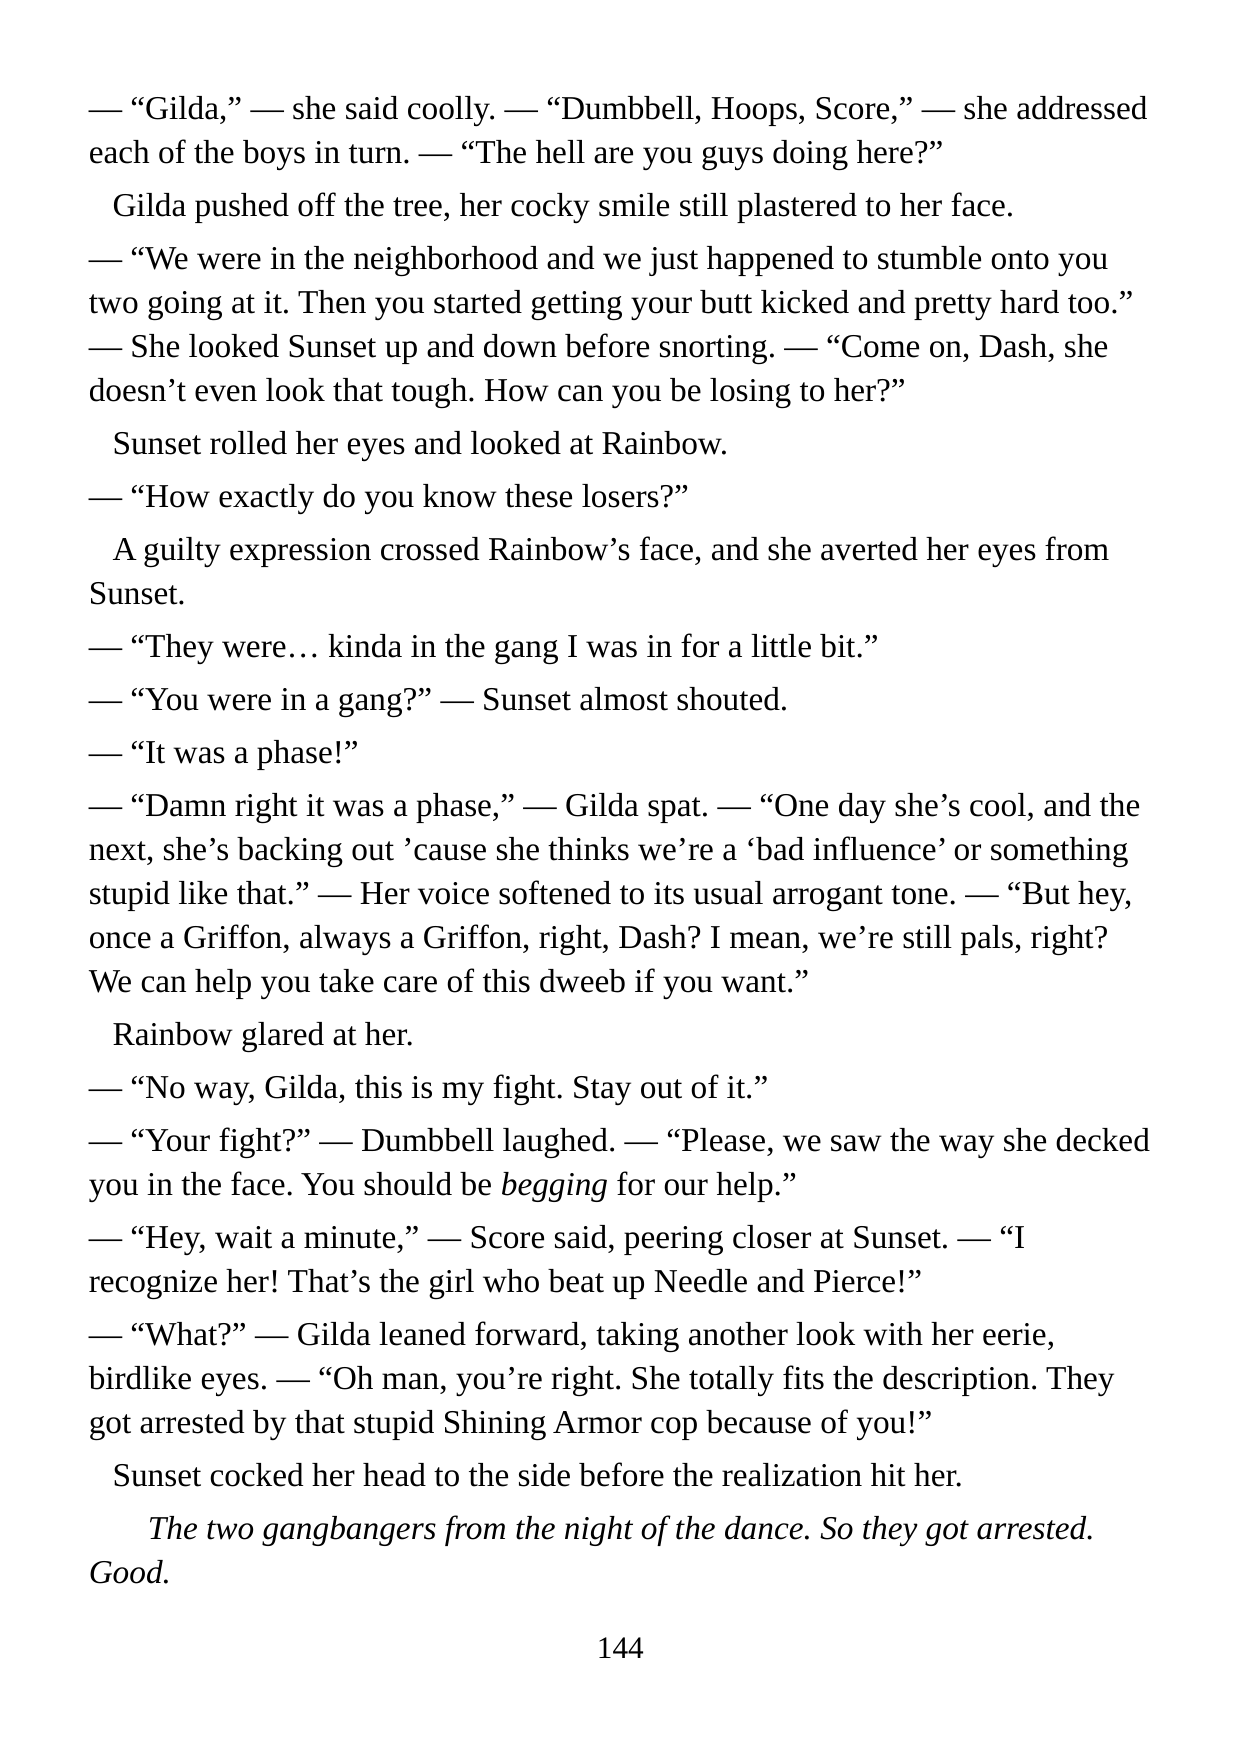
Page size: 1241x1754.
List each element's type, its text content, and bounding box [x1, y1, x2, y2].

text A guilty expression crossed Rainbow’s face, and she averted her eyes from Sunset. [88, 529, 1152, 612]
text — “We were in the neighborhood and we just happened to stumble onto you two going at it. Then you started getting your butt kicked and pretty hard too.” — She looked Sunset up and down before snorting. — “Come on, Dash, she doesn’t even look that tough. How can you be losing to her?” [88, 238, 1152, 409]
text — “They were… kinda in the gang I was in for a little bit.” [88, 626, 1152, 665]
text Rainbow glared at her. [88, 1014, 1152, 1053]
text — “What?” — Gilda leaned forward, taking another look with her eerie, birdlike eyes. — “Oh man, you’re right. She totally fits the description. They got arrested by that stupid Shining Armor cop because of you!” [88, 1314, 1152, 1441]
text — “No way, Gilda, this is my fight. Stay out of it.” [88, 1067, 1152, 1106]
text The two gangbangers from the night of the dance. So they got arrested. Good. [88, 1508, 1152, 1590]
text — “You were in a gang?” — Sunset almost shouted. [88, 679, 1152, 718]
text Sunset cocked her head to the side before the realization hit her. [88, 1455, 1152, 1493]
text — “Damn right it was a phase,” — Gilda spat. — “One day she’s cool, and the next, she’s backing out ’cause she thinks we’re a ‘bad influence’ or something stupid like that.” — Her voice softened to its usual arrogant tone. — “But hey, once a Griffon, always a Griffon, right, Dash? I mean, we’re still pals, right? We can help you take care of this dweeb if you want.” [88, 785, 1152, 1000]
text — “How exactly do you know these losers?” [88, 476, 1152, 515]
text Gilda pushed off the tree, her cocky smile still plastered to her face. [88, 186, 1152, 224]
text — “It was a phase!” [88, 732, 1152, 771]
text Sunset rolled her eyes and looked at Rainbow. [88, 423, 1152, 462]
text — “Hey, wait a minute,” — Score said, peering closer at Sunset. — “I recognize her! That’s the girl who beat up Needle and Pierce!” [88, 1217, 1152, 1299]
text — “Gilda,” — she said coolly. — “Dumbbell, Hoops, Score,” — she addressed each of the boys in turn. — “The hell are you guys doing here?” [88, 88, 1152, 171]
text — “Your fight?” — Dumbbell laughed. — “Please, we saw the way she decked you in the face. You should be begging for our help.” [88, 1120, 1152, 1202]
